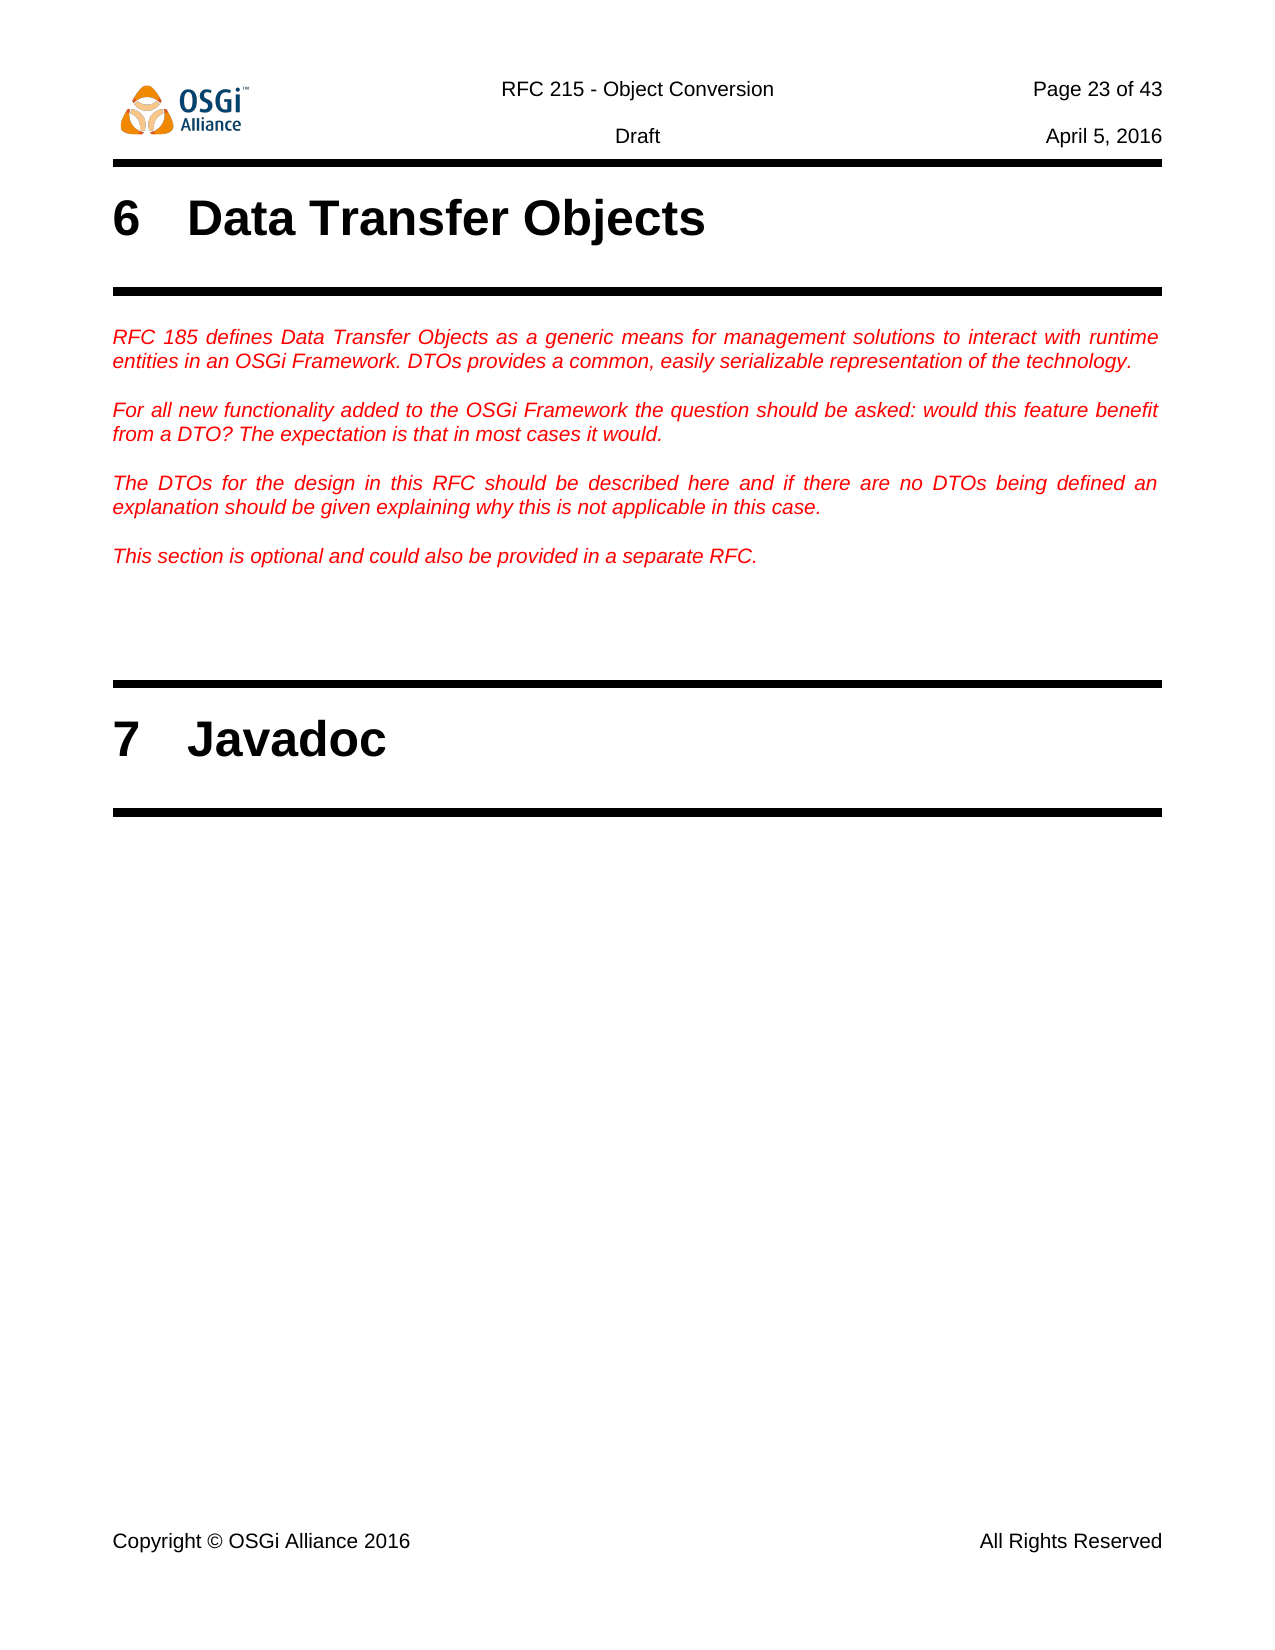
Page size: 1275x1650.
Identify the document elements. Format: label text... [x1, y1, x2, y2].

picture [113, 78, 257, 142]
text This section is optional and could also be provided in a separate RFC. [112, 543, 1162, 567]
text For all new functionality added to the OSGi Framework the question should be asked: would this feature benefit from a DTO? The expectation is that in most cases it would. [112, 398, 1162, 446]
text RFC 185 defines Data Transfer Objects as a generic means for management solutions to interact with runtime entities in an OSGi Framework. DTOs provides a common, easily serializable representation of the technology. [112, 325, 1162, 373]
subtitle Data Transfer Objects [112, 160, 1162, 296]
subtitle Javadoc [112, 681, 1162, 817]
text The DTOs for the design in this RFC should be described here and if there are no DTOs being defined an explanation should be given explaining why this is not applicable in this case. [112, 471, 1162, 518]
